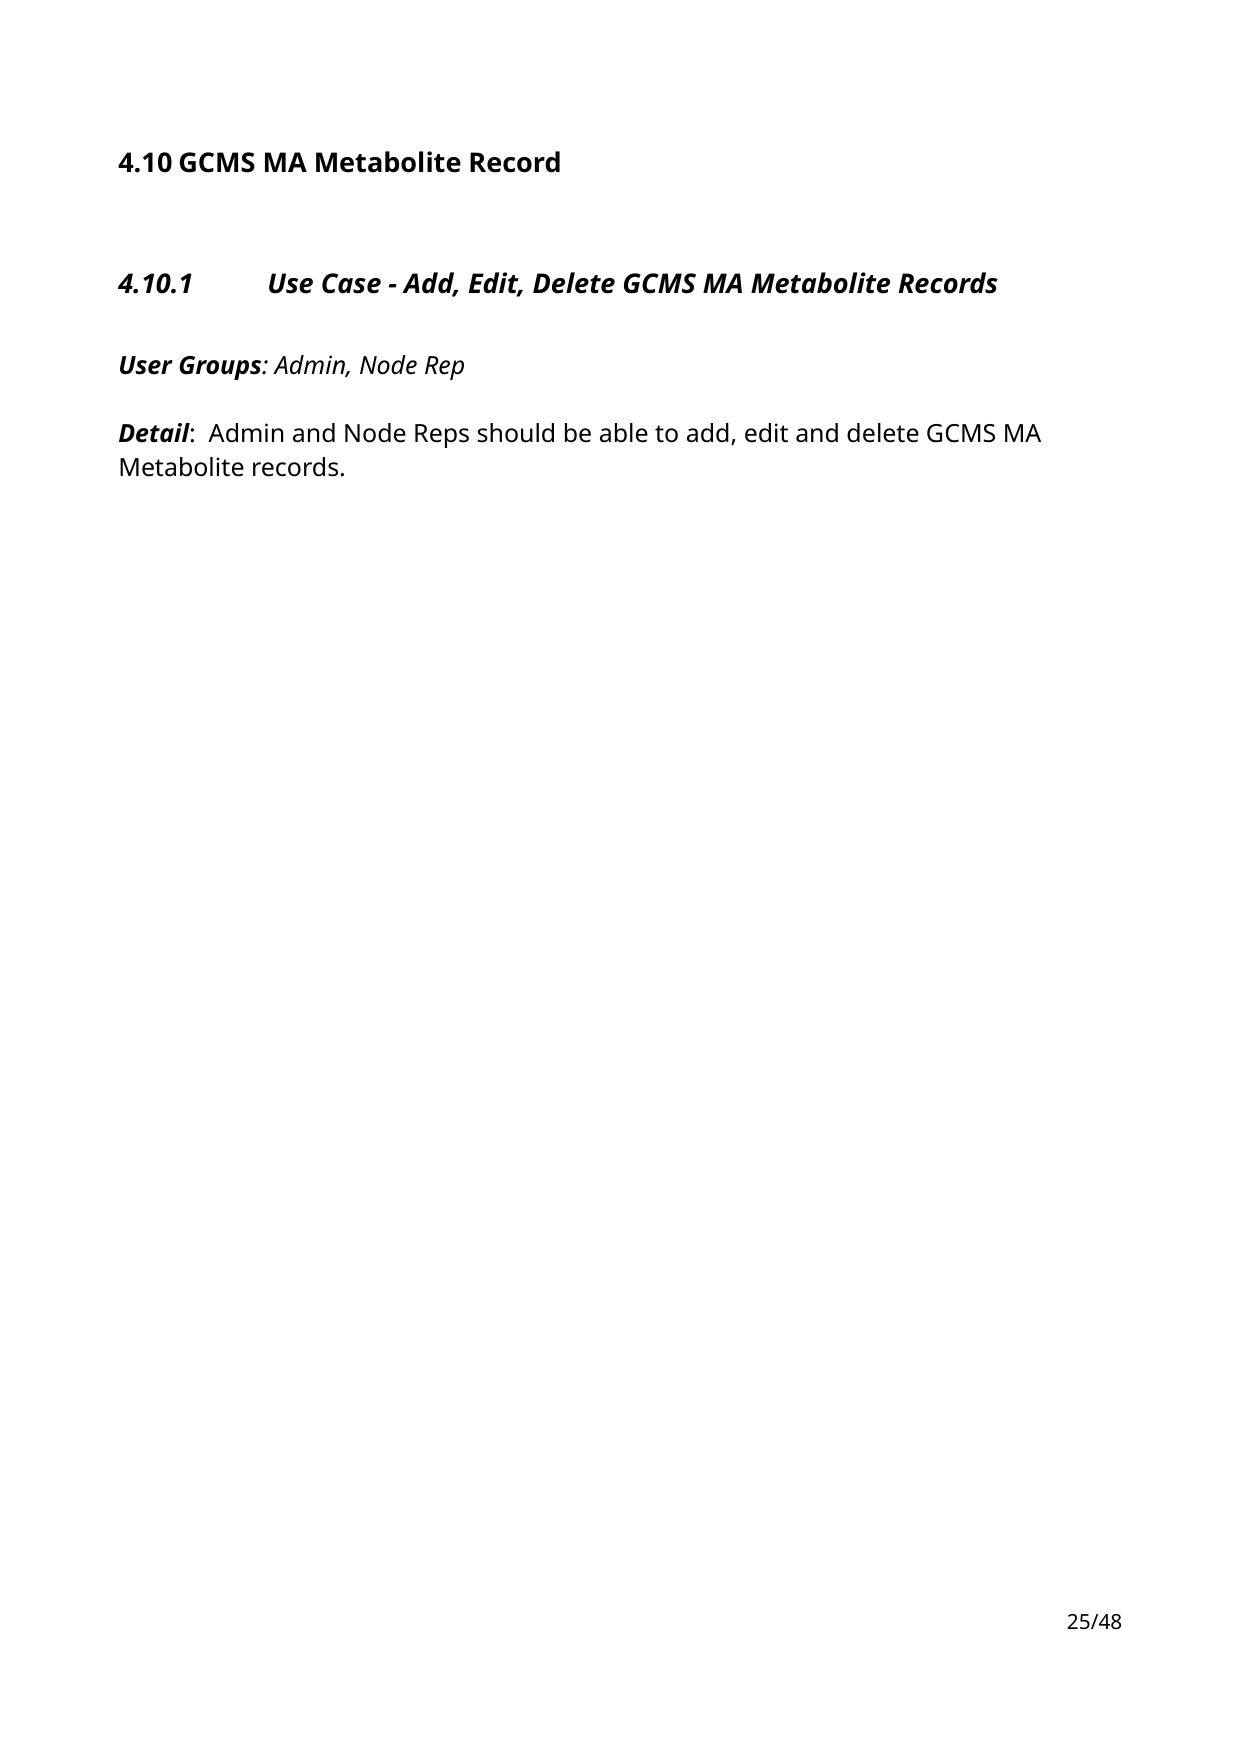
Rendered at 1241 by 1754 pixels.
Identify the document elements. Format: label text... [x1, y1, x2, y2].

text User Groups: Admin, Node Rep [118, 347, 1122, 382]
subtitle GCMS MA Metabolite Record [118, 143, 1122, 180]
subtitle Use Case - Add, Edit, Delete GCMS MA Metabolite Records [118, 264, 1122, 301]
text Detail: Admin and Node Reps should be able to add, edit and delete GCMS MA Metabolite records. [118, 416, 1122, 484]
